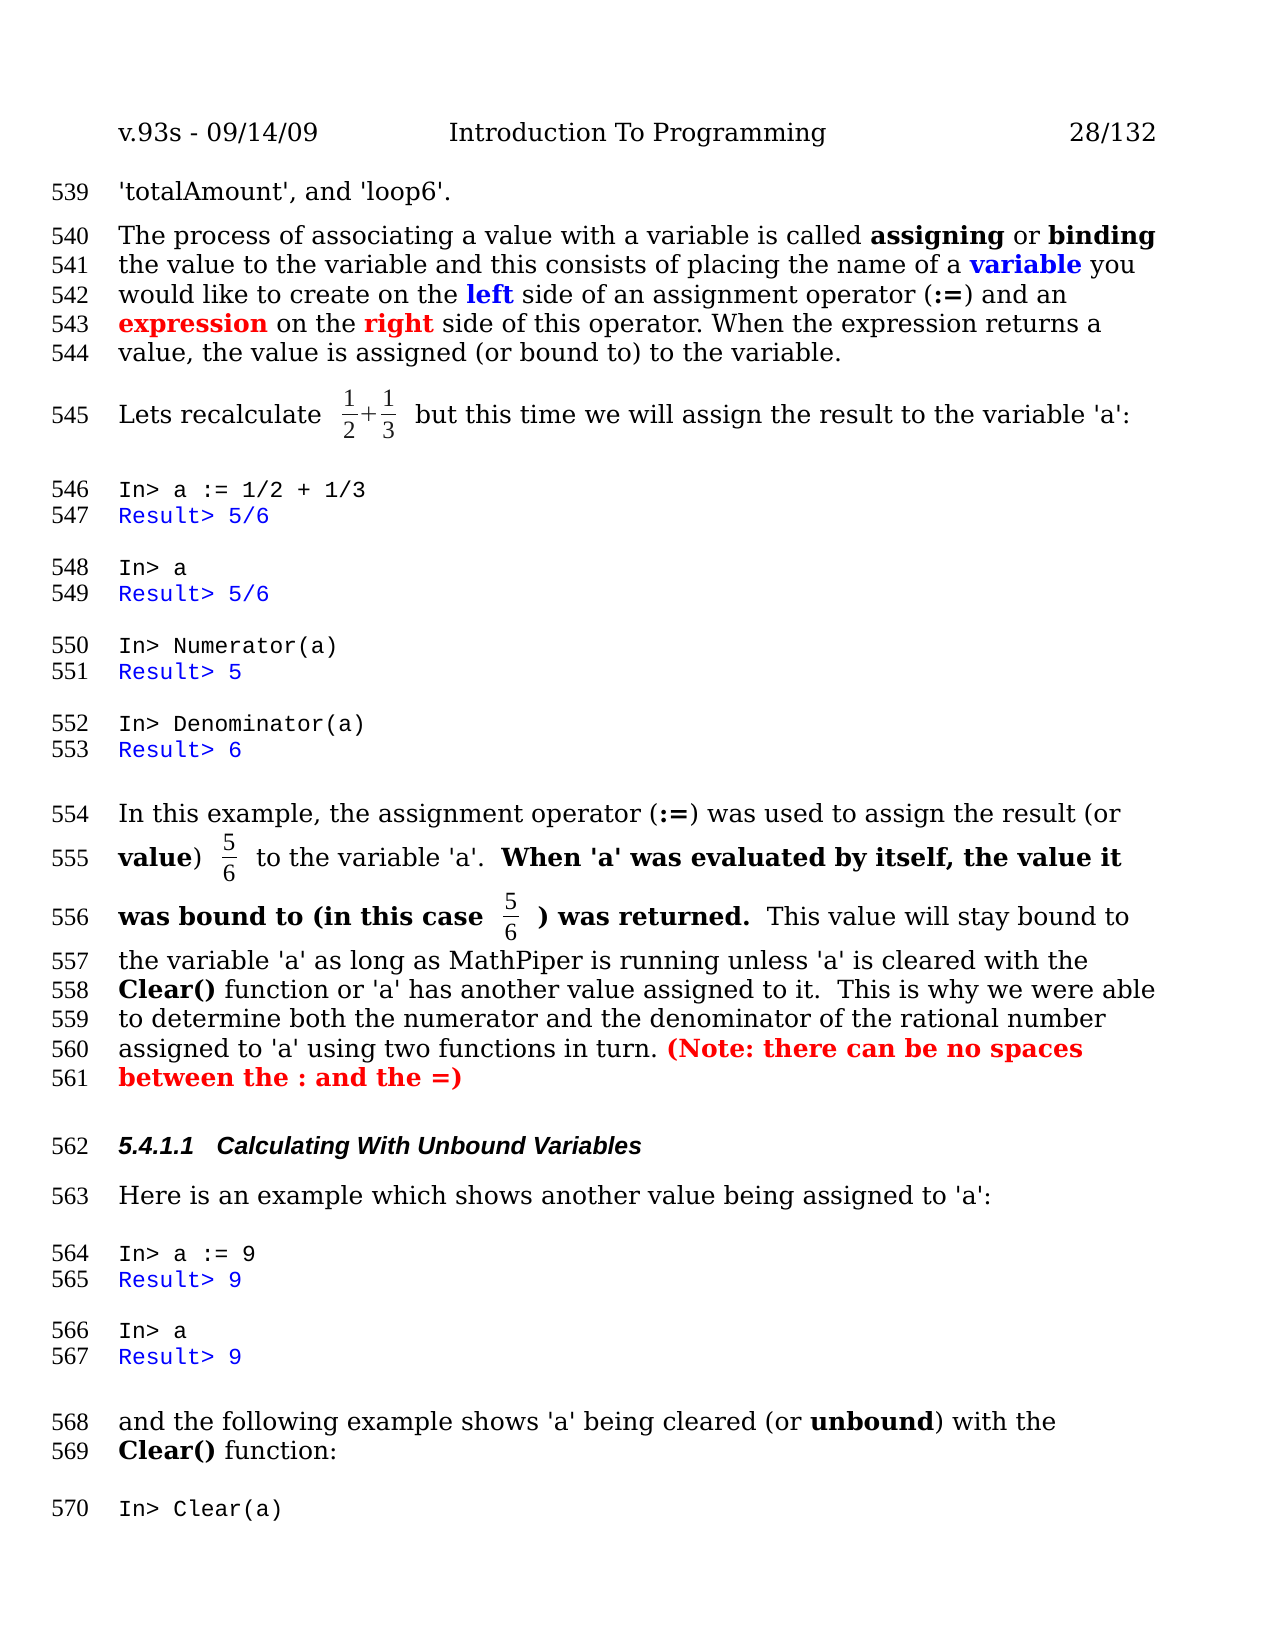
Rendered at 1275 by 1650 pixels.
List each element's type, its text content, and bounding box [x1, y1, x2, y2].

text and the following example shows 'a' being cleared (or unbound) with the Clear() function: [118, 1407, 1157, 1465]
text In> a [118, 1320, 1157, 1346]
text Here is an example which shows another value being assigned to 'a': [118, 1181, 1157, 1210]
text 'totalAmount', and 'loop6'. [118, 177, 1157, 206]
text Result> 5/6 [118, 582, 1157, 608]
text The process of associating a value with a variable is called assigning or binding the value to the variable and this consists of placing the name of a variable you would like to create on the left side of an assignment operator (:=) and an expression on the right side of this operator. When the expression returns a value, the value is assigned (or bound to) to the variable. [118, 221, 1157, 368]
text Result> 6 [118, 738, 1157, 764]
text In this example, the assignment operator (:=) was used to assign the result (or value)to the variable 'a'. When 'a' was evaluated by itself, the value it was bound to (in this case) was returned. This value will stay bound to the variable 'a' as long as MathPiper is running unless 'a' is cleared with the Clear() function or 'a' has another value assigned to it. This is why we were able to determine both the numerator and the denominator of the rational number assigned to 'a' using two functions in turn. (Note: there can be no spaces between the : and the =) [118, 799, 1157, 1092]
text Result> 5/6 [118, 504, 1157, 530]
text In> Denominator(a) [118, 712, 1157, 738]
text In> Clear(a) [118, 1497, 1157, 1523]
subtitle Calculating With Unbound Variables [118, 1131, 1157, 1160]
text In> Numerator(a) [118, 634, 1157, 660]
text Result> 9 [118, 1268, 1157, 1294]
text Lets recalculatebut this time we will assign the result to the variable 'a': [118, 383, 1157, 447]
text In> a := 9 [118, 1242, 1157, 1268]
text Result> 5 [118, 660, 1157, 686]
text Result> 9 [118, 1346, 1157, 1372]
text In> a := 1/2 + 1/3 [118, 478, 1157, 504]
text In> a [118, 556, 1157, 582]
